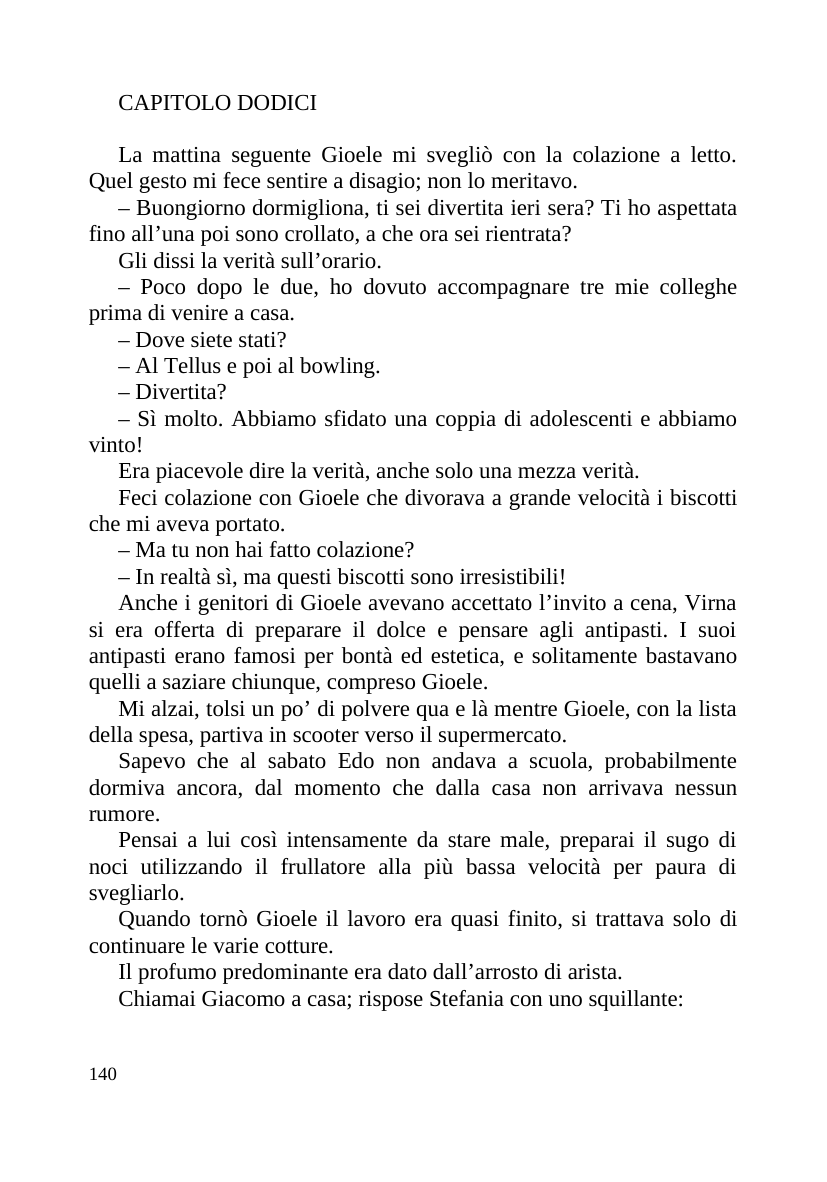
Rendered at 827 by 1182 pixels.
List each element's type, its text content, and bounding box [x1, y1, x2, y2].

text – Poco dopo le due, ho dovuto accompagnare tre mie colleghe prima di venire a casa. [88, 273, 738, 326]
text – Dove siete stati? [88, 326, 738, 352]
text Mi alzai, tolsi un po’ di polvere qua e là mentre Gioele, con la lista della spesa, partiva in scooter verso il supermercato. [88, 695, 738, 747]
text Feci colazione con Gioele che divorava a grande velocità i biscotti che mi aveva portato. [88, 484, 738, 537]
text Pensai a lui così intensamente da stare male, preparai il sugo di noci utilizzando il frullatore alla più bassa velocità per paura di svegliarlo. [88, 826, 738, 906]
text – Divertita? [88, 378, 738, 405]
text – Sì molto. Abbiamo sfidato una coppia di adolescenti e abbiamo vinto! [88, 405, 738, 457]
text Chiamai Giacomo a casa; rispose Stefania con uno squillante: [88, 984, 738, 1011]
text – In realtà sì, ma questi biscotti sono irresistibili! [88, 563, 738, 589]
text Era piacevole dire la verità, anche solo una mezza verità. [88, 457, 738, 484]
text – Ma tu non hai fatto colazione? [88, 537, 738, 563]
text – Al Tellus e poi al bowling. [88, 352, 738, 378]
text Quando tornò Gioele il lavoro era quasi finito, si trattava solo di continuare le varie cotture. [88, 906, 738, 958]
text CAPITOLO DODICI [88, 88, 738, 115]
text Sapevo che al sabato Edo non andava a scuola, probabilmente dormiva ancora, dal momento che dalla casa non arrivava nessun rumore. [88, 747, 738, 826]
text – Buongiorno dormigliona, ti sei divertita ieri sera? Ti ho aspettata fino all’una poi sono crollato, a che ora sei rientrata? [88, 194, 738, 247]
text Anche i genitori di Gioele avevano accettato l’invito a cena, Virna si era offerta di preparare il dolce e pensare agli antipasti. I suoi antipasti erano famosi per bontà ed estetica, e solitamente bastavano quelli a saziare chiunque, compreso Gioele. [88, 589, 738, 695]
text Gli dissi la verità sull’orario. [88, 247, 738, 273]
text Il profumo predominante era dato dall’arrosto di arista. [88, 958, 738, 984]
text La mattina seguente Gioele mi svegliò con la colazione a letto. Quel gesto mi fece sentire a disagio; non lo meritavo. [88, 141, 738, 194]
